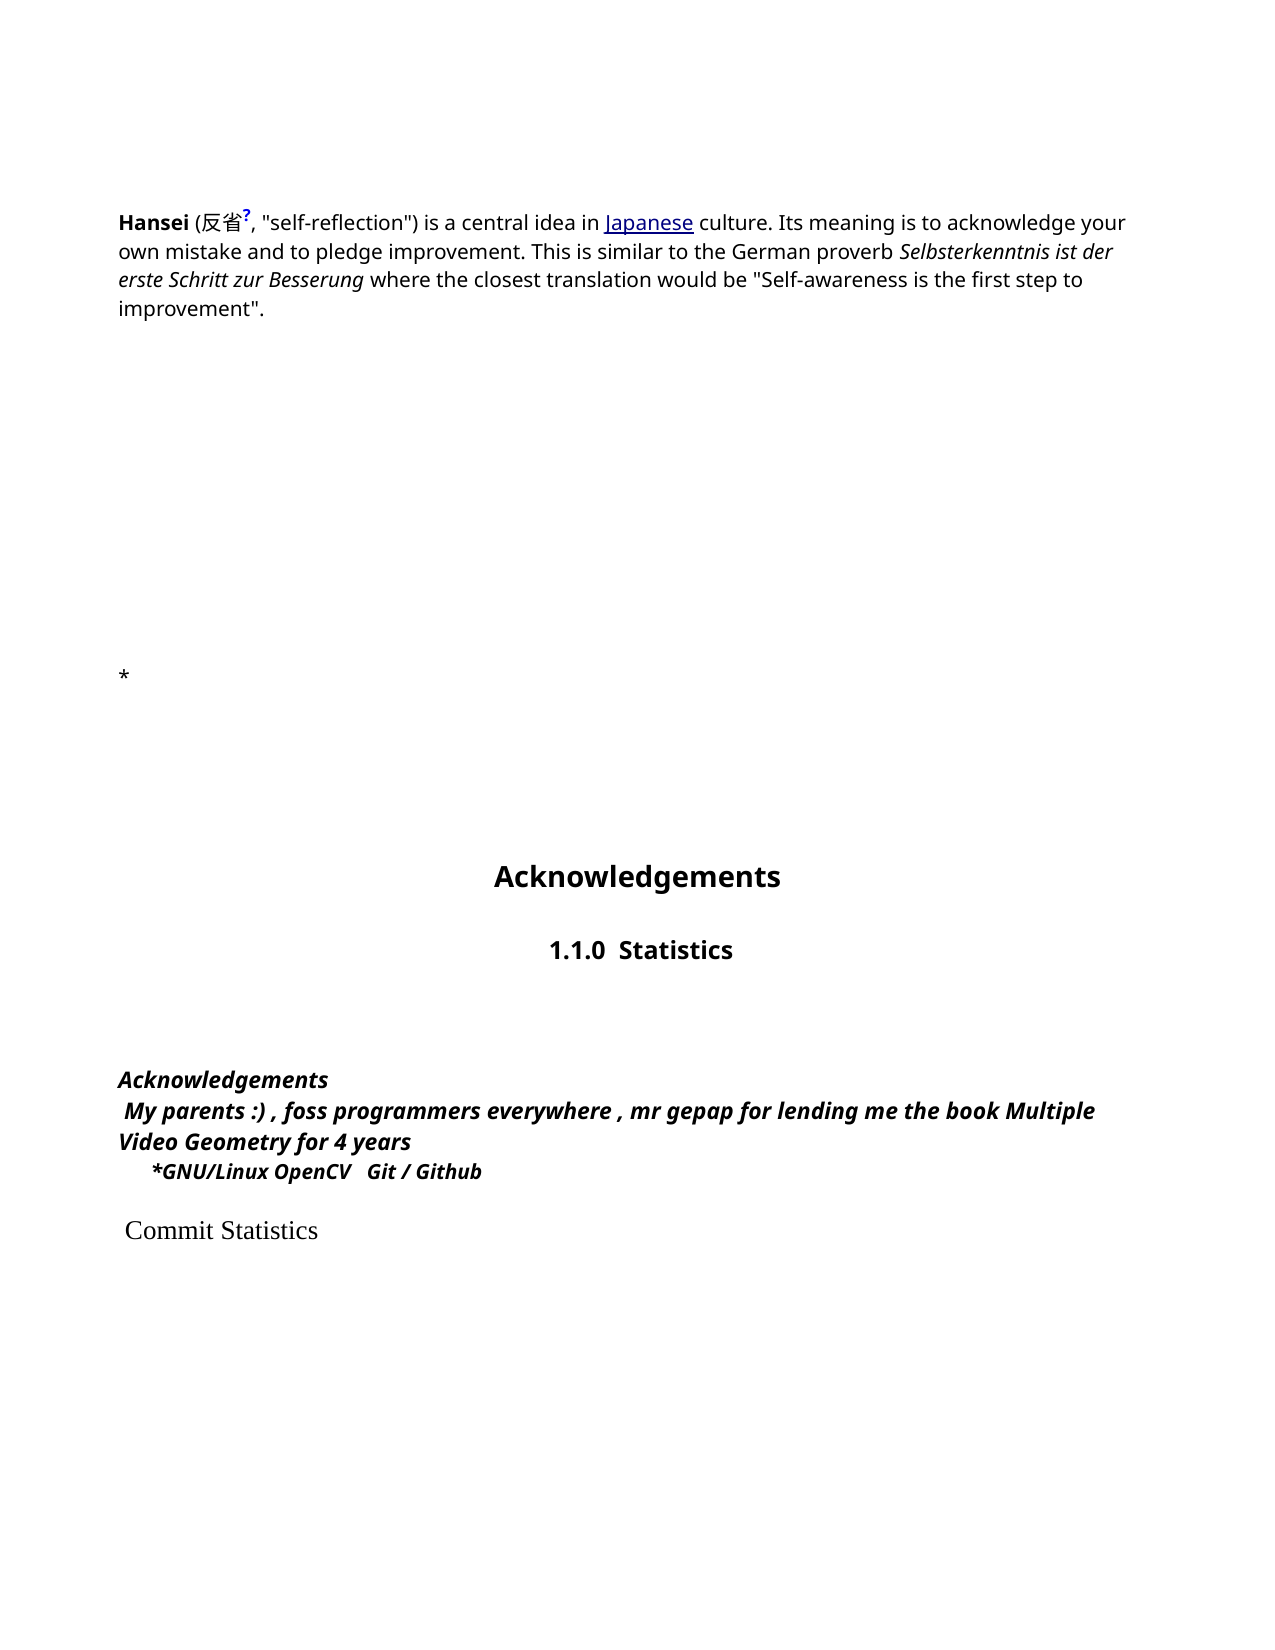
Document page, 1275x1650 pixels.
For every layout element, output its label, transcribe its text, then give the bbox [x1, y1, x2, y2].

text Acknowledgements [118, 1064, 1157, 1095]
text My parents :) , foss programmers everywhere , mr gepap for lending me the book Multiple Video Geometry for 4 years [118, 1095, 1157, 1157]
text Commit Statistics [118, 1214, 1157, 1245]
text * [118, 663, 1157, 692]
text 1.1.0 Statistics [118, 933, 1157, 967]
text Acknowledgements [118, 856, 1157, 896]
text Hansei (反省?, "self-reflection") is a central idea in Japanese culture. Its meaning is to acknowledge your own mistake and to pledge improvement. This is similar to the German proverb Selbsterkenntnis ist der erste Schritt zur Besserung where the closest translation would be "Self-awareness is the first step to improvement". [118, 203, 1157, 322]
text *GNU/Linux OpenCV Git / Github [118, 1157, 1157, 1186]
